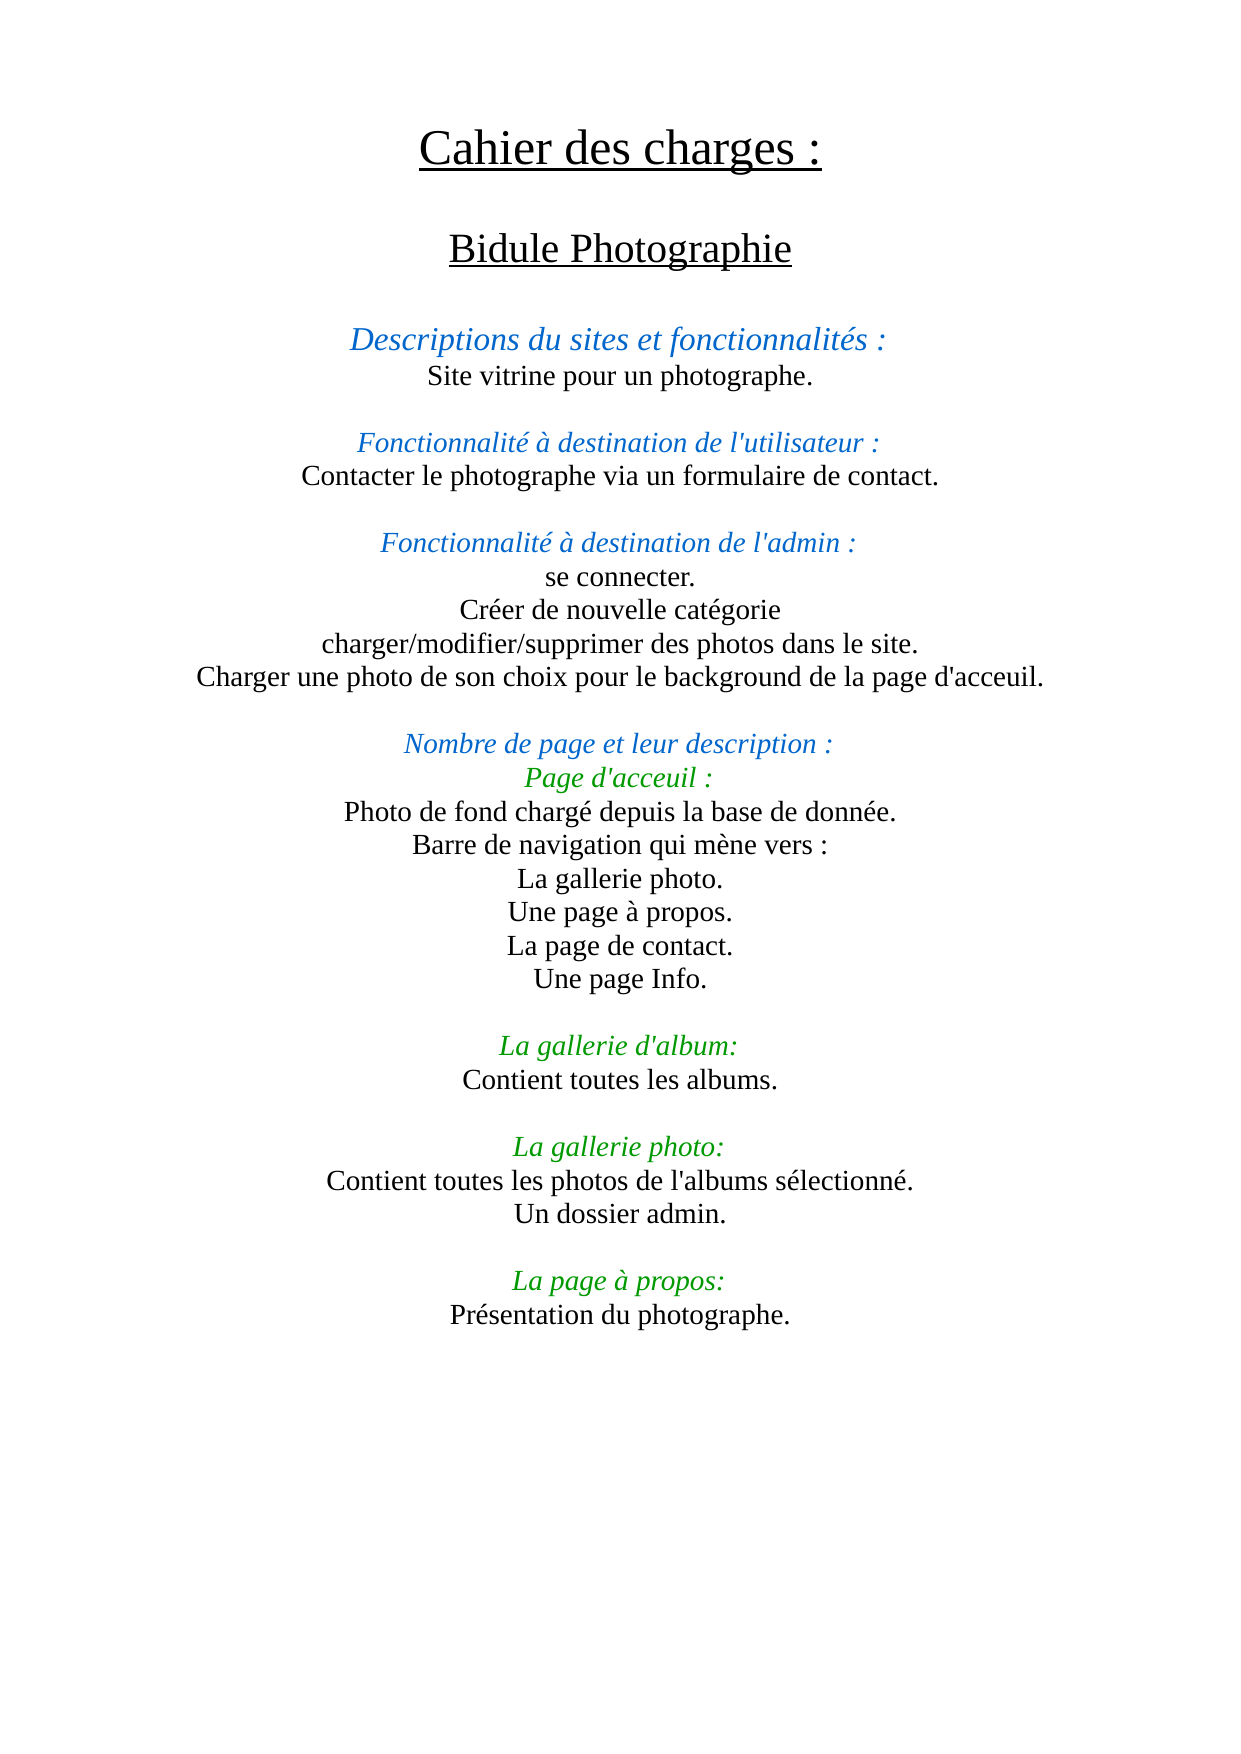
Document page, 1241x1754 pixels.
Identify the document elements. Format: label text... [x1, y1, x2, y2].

text Photo de fond chargé depuis la base de donnée. [118, 794, 1122, 827]
text Une page à propos. [118, 894, 1122, 928]
text Site vitrine pour un photographe. [118, 358, 1122, 391]
text Contient toutes les albums. [118, 1062, 1122, 1096]
text Un dossier admin. [118, 1196, 1122, 1230]
text Charger une photo de son choix pour le background de la page d'acceuil. [118, 659, 1122, 693]
text La page de contact. [118, 928, 1122, 961]
text Page d'acceuil : [118, 760, 1122, 794]
text Créer de nouvelle catégorie [118, 592, 1122, 626]
text Bidule Photographie [118, 223, 1122, 271]
text Contient toutes les photos de l'albums sélectionné. [118, 1163, 1122, 1196]
text Une page Info. [118, 961, 1122, 995]
text La gallerie photo: [118, 1129, 1122, 1163]
text Fonctionnalité à destination de l'utilisateur : [118, 425, 1122, 458]
text Fonctionnalité à destination de l'admin : [118, 525, 1122, 559]
text La gallerie photo. [118, 861, 1122, 894]
text Présentation du photographe. [118, 1297, 1122, 1330]
text charger/modifier/supprimer des photos dans le site. [118, 626, 1122, 659]
text Cahier des charges : [118, 118, 1122, 176]
text Nombre de page et leur description : [118, 727, 1122, 760]
text Barre de navigation qui mène vers : [118, 827, 1122, 861]
text Descriptions du sites et fonctionnalités : [118, 319, 1122, 358]
text se connecter. [118, 559, 1122, 592]
text Contacter le photographe via un formulaire de contact. [118, 458, 1122, 492]
text La page à propos: [118, 1263, 1122, 1297]
text La gallerie d'album: [118, 1028, 1122, 1062]
